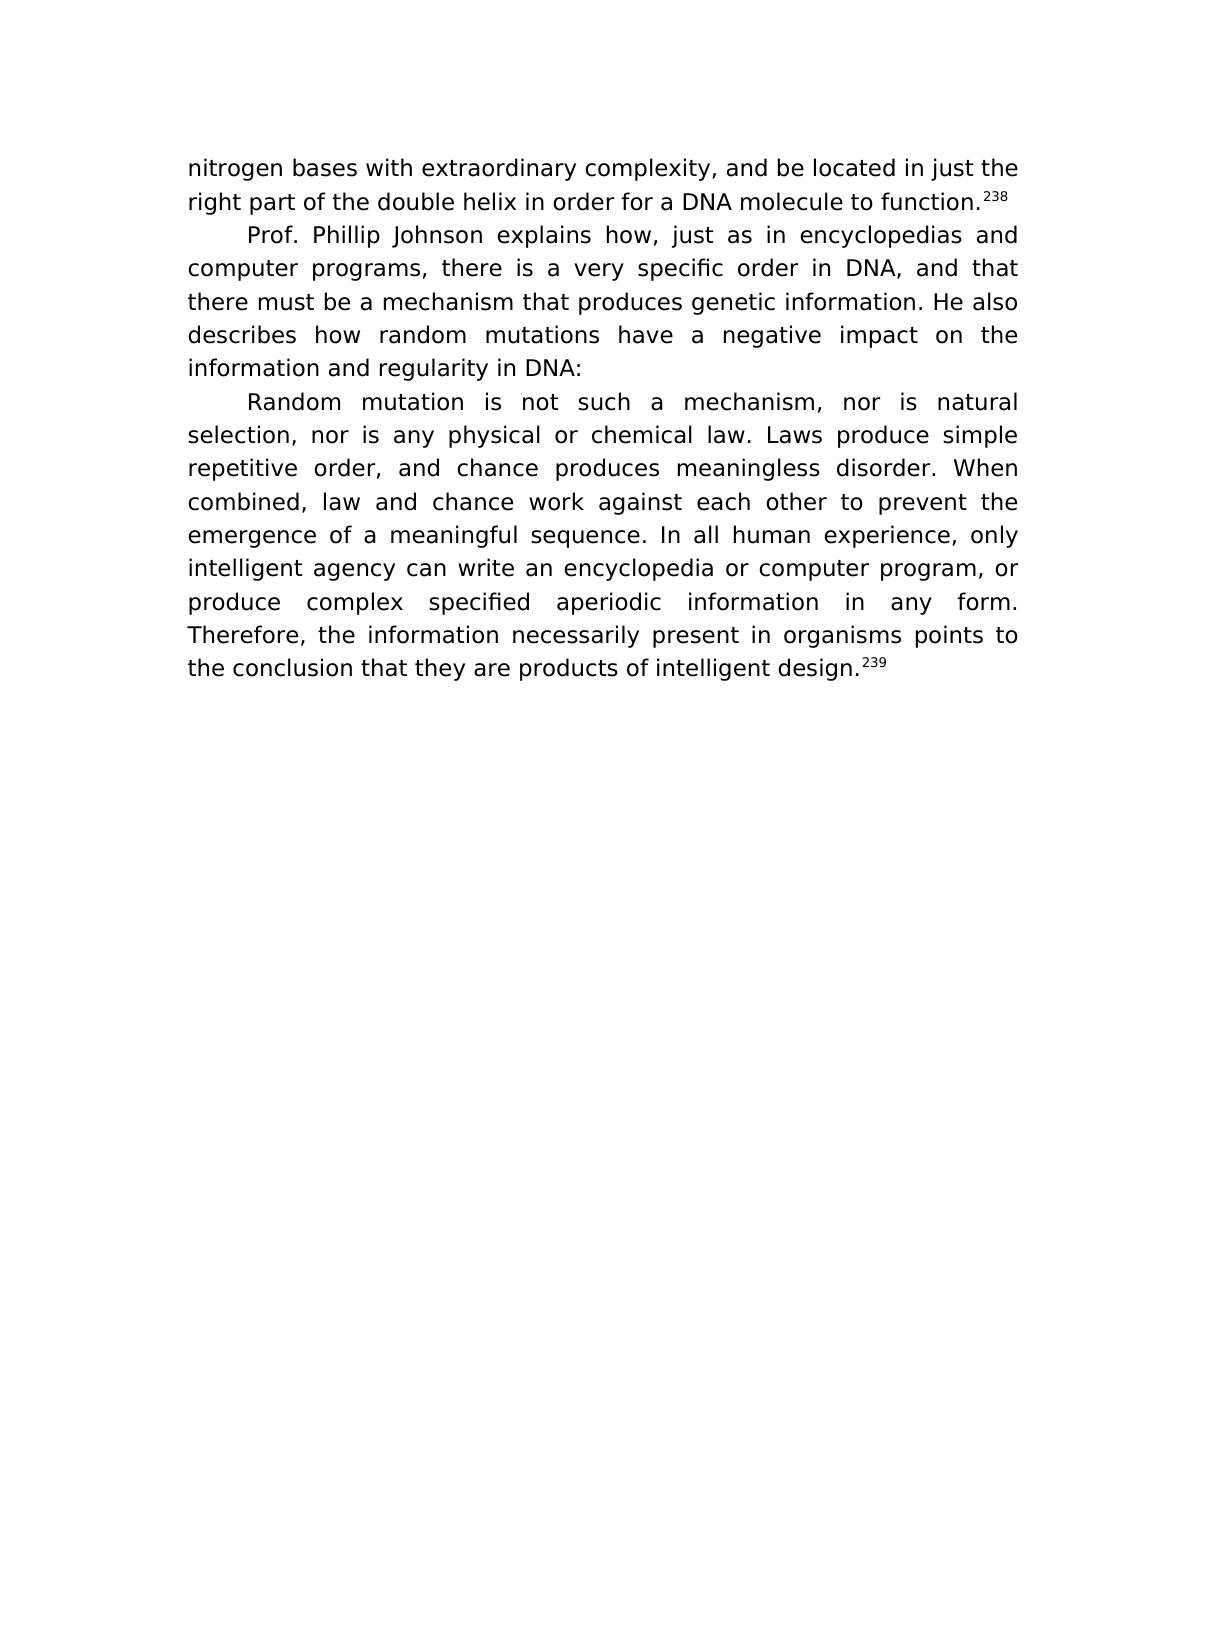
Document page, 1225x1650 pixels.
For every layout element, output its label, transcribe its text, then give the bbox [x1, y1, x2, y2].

text nitrogen bases with extraordinary complexity, and be located in just the right part of the double helix in order for a DNA molecule to function.238 [187, 150, 1020, 217]
text Random mutation is not such a mechanism, nor is natural selection, nor is any physical or chemical law. Laws produce simple repetitive order, and chance produces meaningless disorder. When combined, law and chance work against each other to prevent the emergence of a meaningful sequence. In all human experience, only intelligent agency can write an encyclopedia or computer program, or produce complex specified aperiodic information in any form. Therefore, the information necessarily present in organisms points to the conclusion that they are products of intelligent design.239 [187, 383, 1020, 683]
text Prof. Phillip Johnson explains how, just as in encyclopedias and computer programs, there is a very specific order in DNA, and that there must be a mechanism that produces genetic information. He also describes how random mutations have a negative impact on the information and regularity in DNA: [187, 217, 1020, 383]
